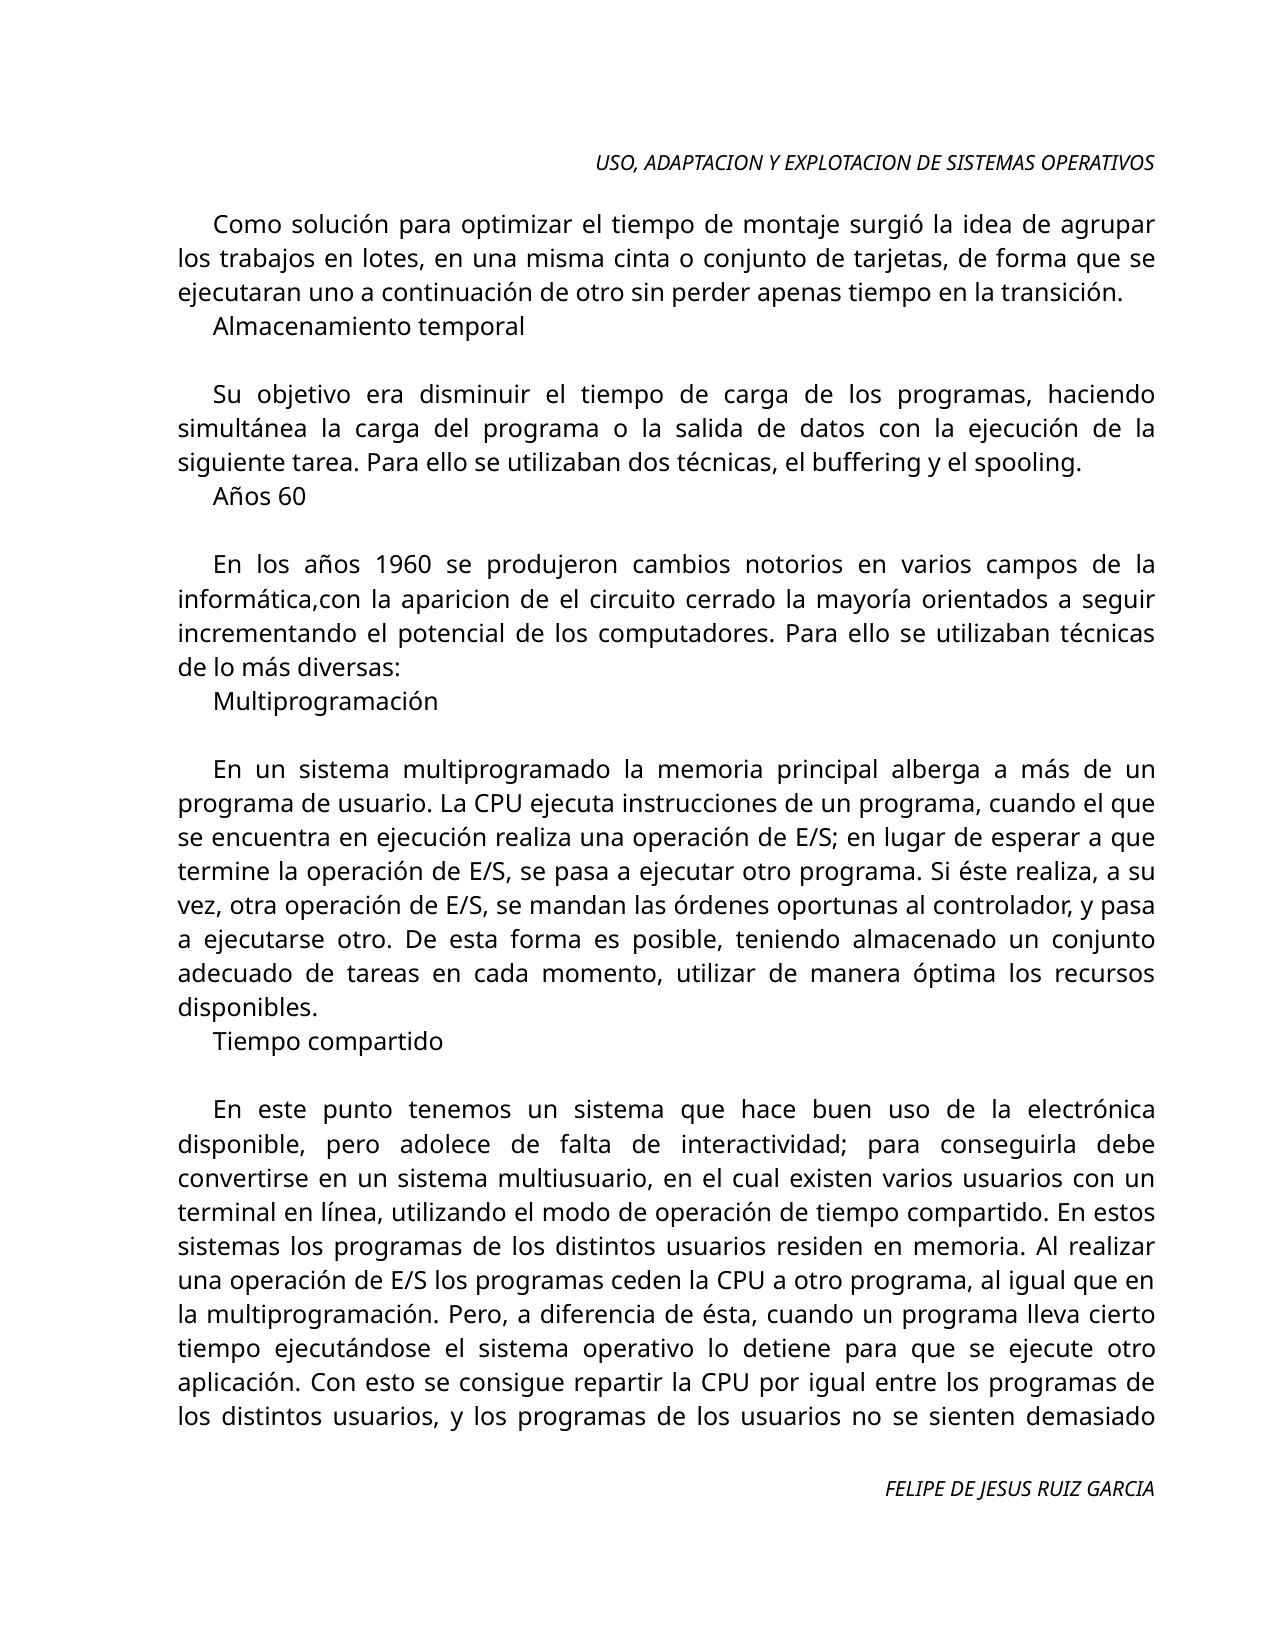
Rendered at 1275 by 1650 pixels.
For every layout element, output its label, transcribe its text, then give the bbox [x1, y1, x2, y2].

text Tiempo compartido [177, 1024, 1157, 1058]
text En los años 1960 se produjeron cambios notorios en varios campos de la informática,con la aparicion de el circuito cerrado la mayoría orientados a seguir incrementando el potencial de los computadores. Para ello se utilizaban técnicas de lo más diversas: [177, 547, 1157, 683]
text Su objetivo era disminuir el tiempo de carga de los programas, haciendo simultánea la carga del programa o la salida de datos con la ejecución de la siguiente tarea. Para ello se utilizaban dos técnicas, el buffering y el spooling. [177, 377, 1157, 479]
text En este punto tenemos un sistema que hace buen uso de la electrónica disponible, pero adolece de falta de interactividad; para conseguirla debe convertirse en un sistema multiusuario, en el cual existen varios usuarios con un terminal en línea, utilizando el modo de operación de tiempo compartido. En estos sistemas los programas de los distintos usuarios residen en memoria. Al realizar una operación de E/S los programas ceden la CPU a otro programa, al igual que en la multiprogramación. Pero, a diferencia de ésta, cuando un programa lleva cierto tiempo ejecutándose el sistema operativo lo detiene para que se ejecute otro aplicación. Con esto se consigue repartir la CPU por igual entre los programas de los distintos usuarios, y los programas de los usuarios no se sienten demasiado [177, 1092, 1157, 1433]
text Como solución para optimizar el tiempo de montaje surgió la idea de agrupar los trabajos en lotes, en una misma cinta o conjunto de tarjetas, de forma que se ejecutaran uno a continuación de otro sin perder apenas tiempo en la transición. [177, 207, 1157, 309]
text En un sistema multiprogramado la memoria principal alberga a más de un programa de usuario. La CPU ejecuta instrucciones de un programa, cuando el que se encuentra en ejecución realiza una operación de E/S; en lugar de esperar a que termine la operación de E/S, se pasa a ejecutar otro programa. Si éste realiza, a su vez, otra operación de E/S, se mandan las órdenes oportunas al controlador, y pasa a ejecutarse otro. De esta forma es posible, teniendo almacenado un conjunto adecuado de tareas en cada momento, utilizar de manera óptima los recursos disponibles. [177, 752, 1157, 1024]
text Almacenamiento temporal [177, 309, 1157, 343]
text Años 60 [177, 479, 1157, 513]
text Multiprogramación [177, 683, 1157, 717]
